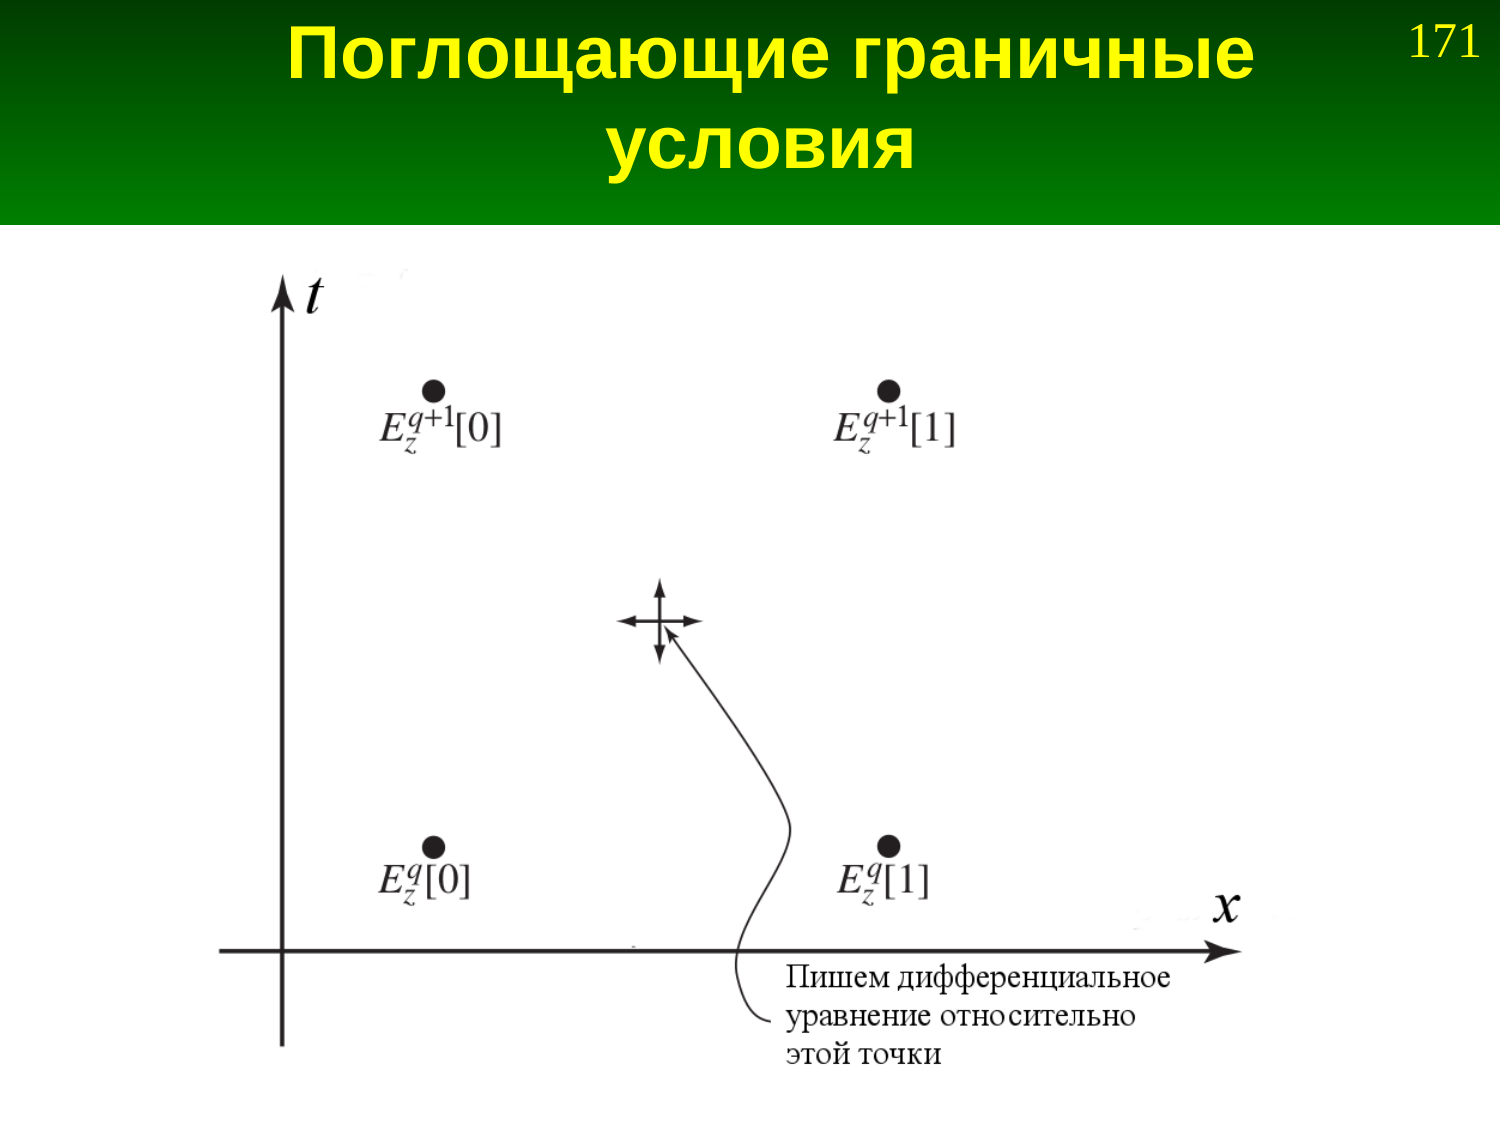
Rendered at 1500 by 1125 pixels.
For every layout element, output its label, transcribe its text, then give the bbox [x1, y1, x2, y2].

picture [208, 255, 1292, 1100]
title Поглощающие граничные условия [123, 0, 1399, 192]
